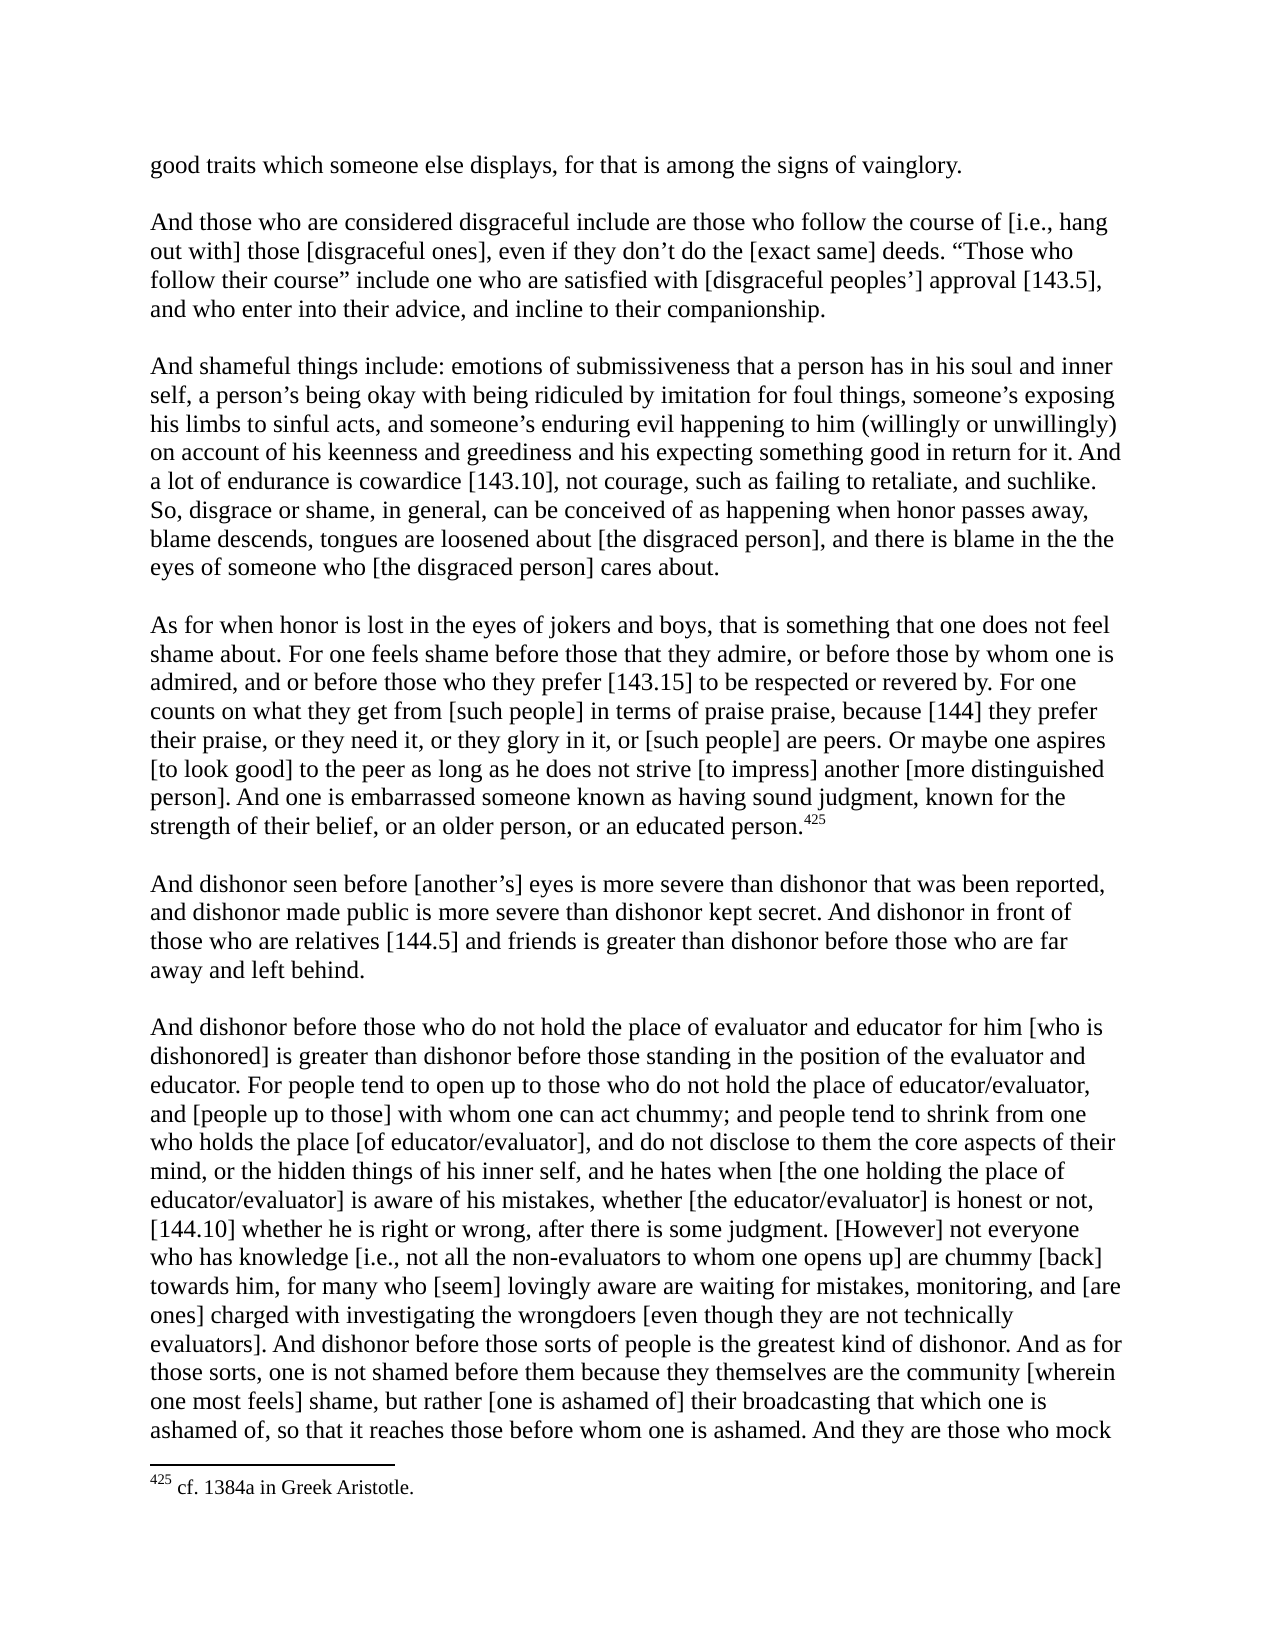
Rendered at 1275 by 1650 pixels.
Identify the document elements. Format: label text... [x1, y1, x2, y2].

text cf. 1384a in Greek Aristotle. [150, 1471, 1125, 1500]
text good traits which someone else displays, for that is among the signs of vainglory. [150, 150, 1125, 179]
text And dishonor before those who do not hold the place of evaluator and educator for him [who is dishonored] is greater than dishonor before those standing in the position of the evaluator and educator. For people tend to open up to those who do not hold the place of educator/evaluator, and [people up to those] with whom one can act chummy; and people tend to shrink from one who holds the place [of educator/evaluator], and do not disclose to them the core aspects of their mind, or the hidden things of his inner self, and he hates when [the one holding the place of educator/evaluator] is aware of his mistakes, whether [the educator/evaluator] is honest or not, [144.10] whether he is right or wrong, after there is some judgment. [However] not everyone who has knowledge [i.e., not all the non-evaluators to whom one opens up] are chummy [back] towards him, for many who [seem] lovingly aware are waiting for mistakes, monitoring, and [are ones] charged with investigating the wrongdoers [even though they are not technically evaluators]. And dishonor before those sorts of people is the greatest kind of dishonor. And as for those sorts, one is not shamed before them because they themselves are the community [wherein one most feels] shame, but rather [one is ashamed of] their broadcasting that which one is ashamed of, so that it reaches those before whom one is ashamed. And they are those who mock [150, 1012, 1125, 1444]
text As for when honor is lost in the eyes of jokers and boys, that is something that one does not feel shame about. For one feels shame before those that they admire, or before those by whom one is admired, and or before those who they prefer [143.15] to be respected or revered by. For one counts on what they get from [such people] in terms of praise praise, because [144] they prefer their praise, or they need it, or they glory in it, or [such people] are peers. Or maybe one aspires [to look good] to the peer as long as he does not strive [to impress] another [more distinguished person]. And one is embarrassed someone known as having sound judgment, known for the strength of their belief, or an older person, or an educated person. [150, 610, 1125, 840]
text And those who are considered disgraceful include are those who follow the course of [i.e., hang out with] those [disgraceful ones], even if they don’t do the [exact same] deeds. “Those who follow their course” include one who are satisfied with [disgraceful peoples’] approval [143.5], and who enter into their advice, and incline to their companionship. [150, 207, 1125, 322]
text And shameful things include: emotions of submissiveness that a person has in his soul and inner self, a person’s being okay with being ridiculed by imitation for foul things, someone’s exposing his limbs to sinful acts, and someone’s enduring evil happening to him (willingly or unwillingly) on account of his keenness and greediness and his expecting something good in return for it. And a lot of endurance is cowardice [143.10], not courage, such as failing to retaliate, and suchlike. So, disgrace or shame, in general, can be conceived of as happening when honor passes away, blame descends, tongues are loosened about [the disgraced person], and there is blame in the the eyes of someone who [the disgraced person] cares about. [150, 351, 1125, 581]
text And dishonor seen before [another’s] eyes is more severe than dishonor that was been reported, and dishonor made public is more severe than dishonor kept secret. And dishonor in front of those who are relatives [144.5] and friends is greater than dishonor before those who are far away and left behind. [150, 869, 1125, 984]
